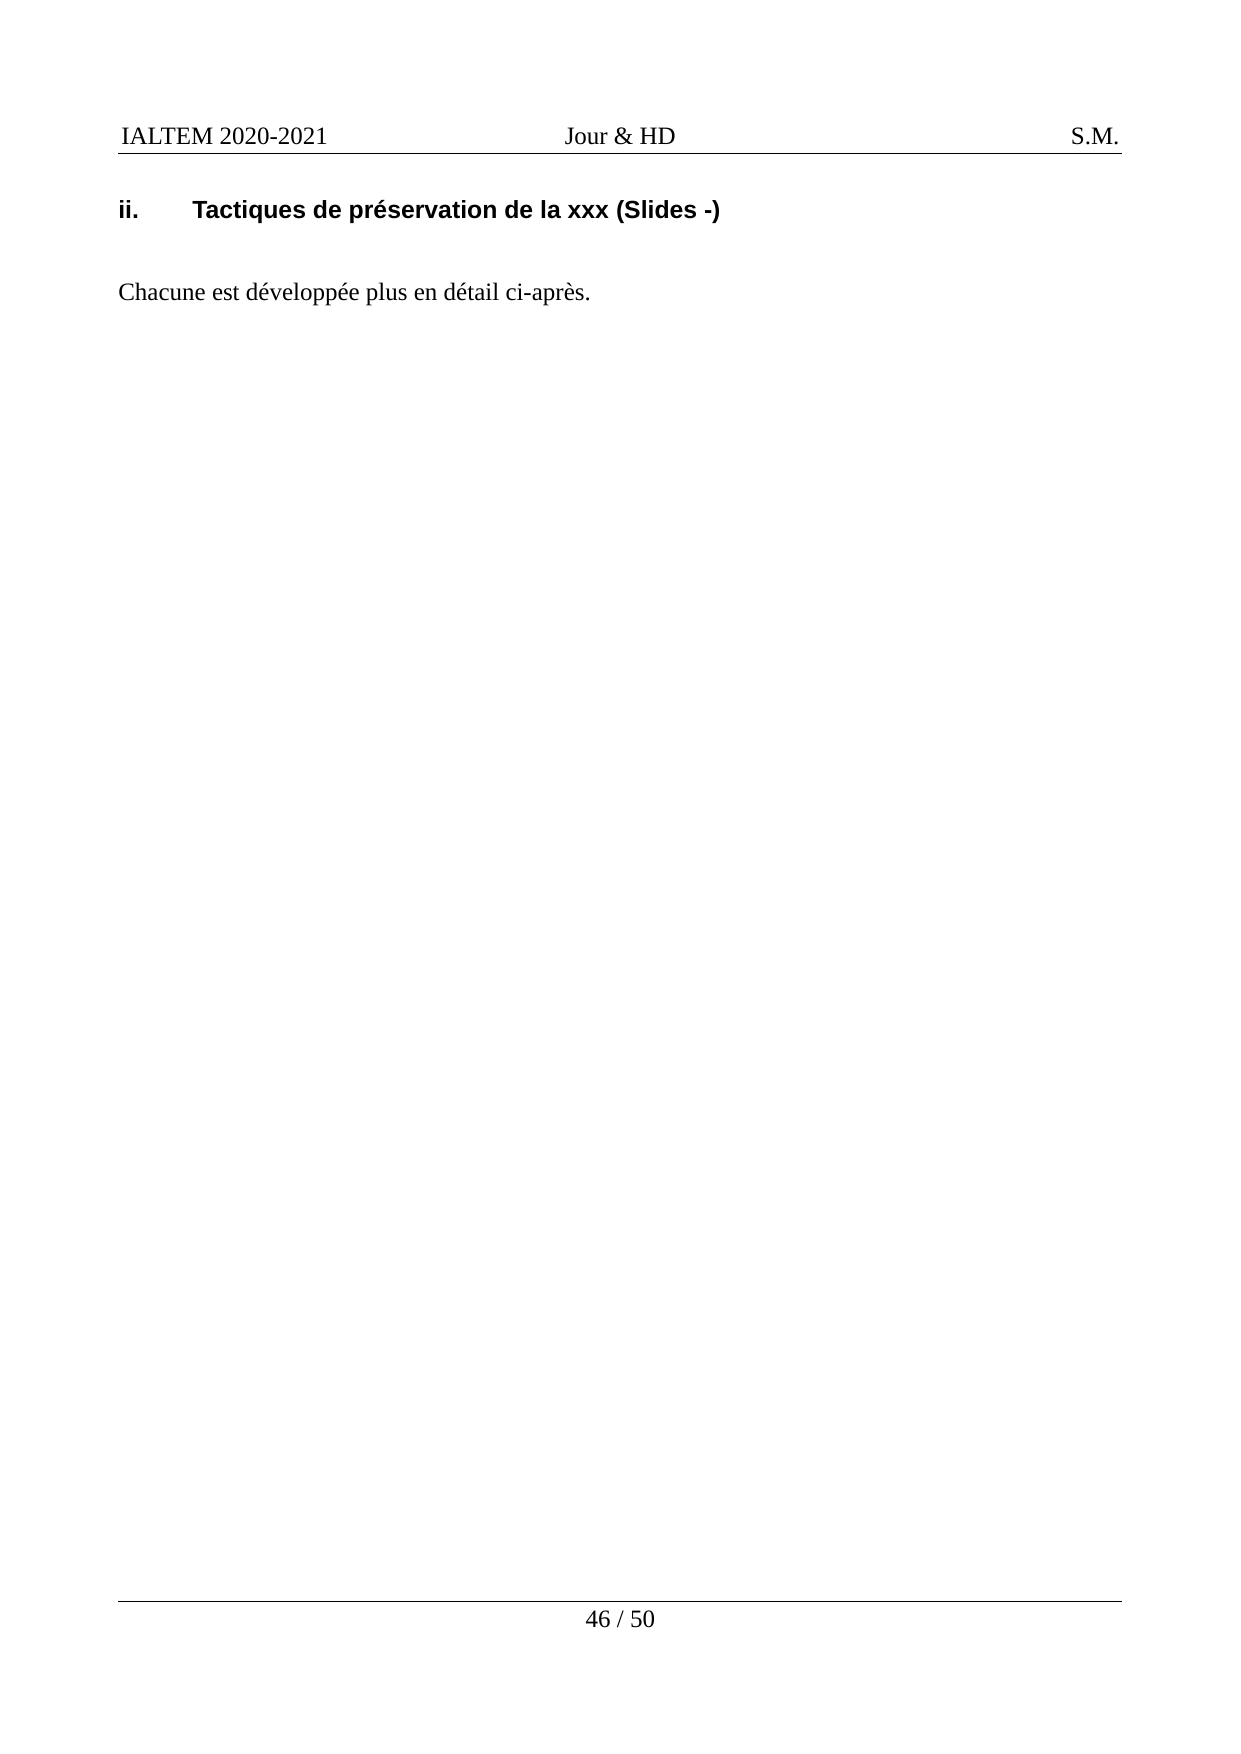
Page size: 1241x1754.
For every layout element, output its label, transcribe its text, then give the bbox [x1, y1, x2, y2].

text Chacune est développée plus en détail ci-après. [118, 277, 1122, 306]
subtitle Tactiques de préservation de la xxx (Slides -) [118, 195, 1122, 223]
